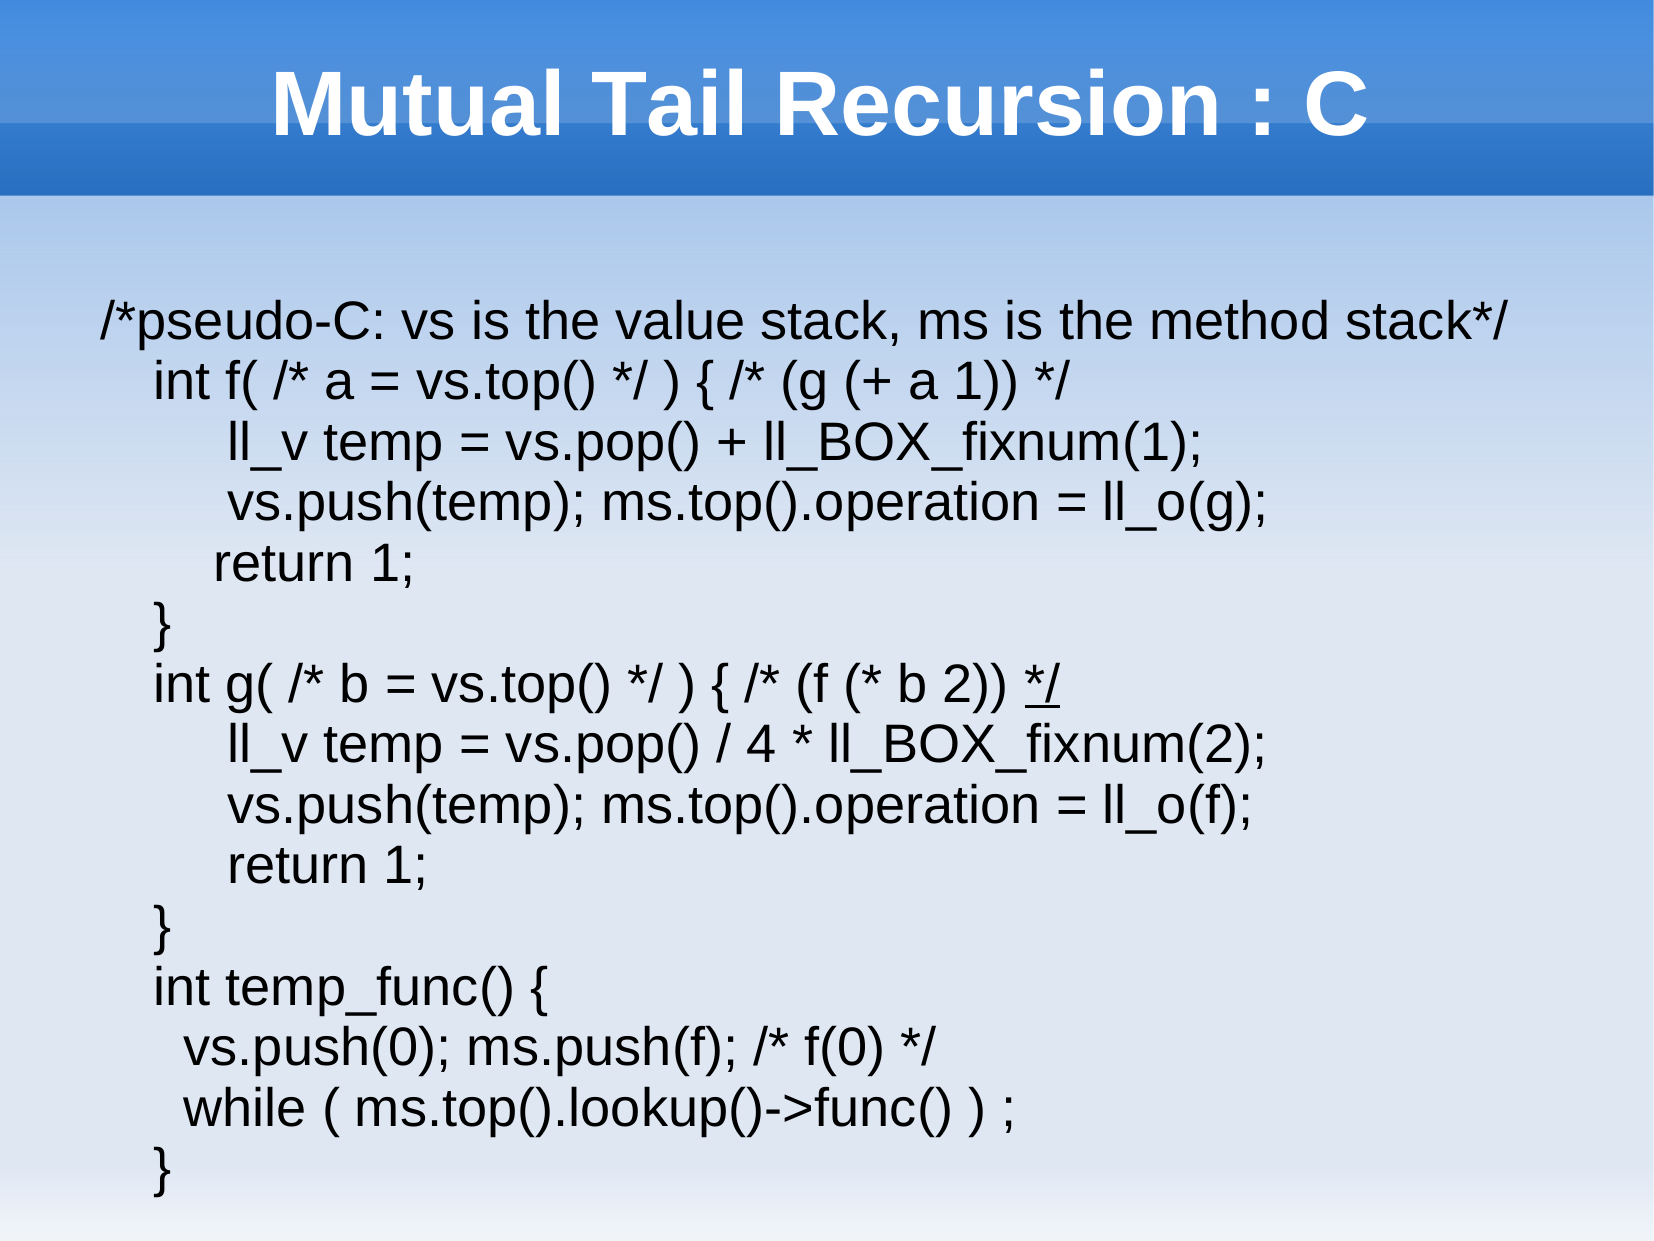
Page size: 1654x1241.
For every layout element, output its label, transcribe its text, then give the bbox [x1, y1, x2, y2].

picture [0, 0, 1654, 1241]
title Mutual Tail Recursion : C [76, 7, 1565, 200]
list /*pseudo-C: vs is the value stack, ms is the method stack*/ int f( /* a = vs.top() */ ) { /* (g (+ a 1)) */ ll_v temp = vs.pop() + ll_BOX_fixnum(1); vs.push(temp); ms.top().operation = ll_o(g); return 1; } int g( /* b = vs.top() */ ) { /* (f (* b 2)) */ ll_v temp = vs.pop() / 4 * ll_BOX_fixnum(2); vs.push(temp); ms.top().operation = ll_o(f); return 1; } int temp_func() { vs.push(0); ms.push(f); /* f(0) */ while ( ms.top().lookup()->func() ) ; } [82, 290, 1571, 1199]
